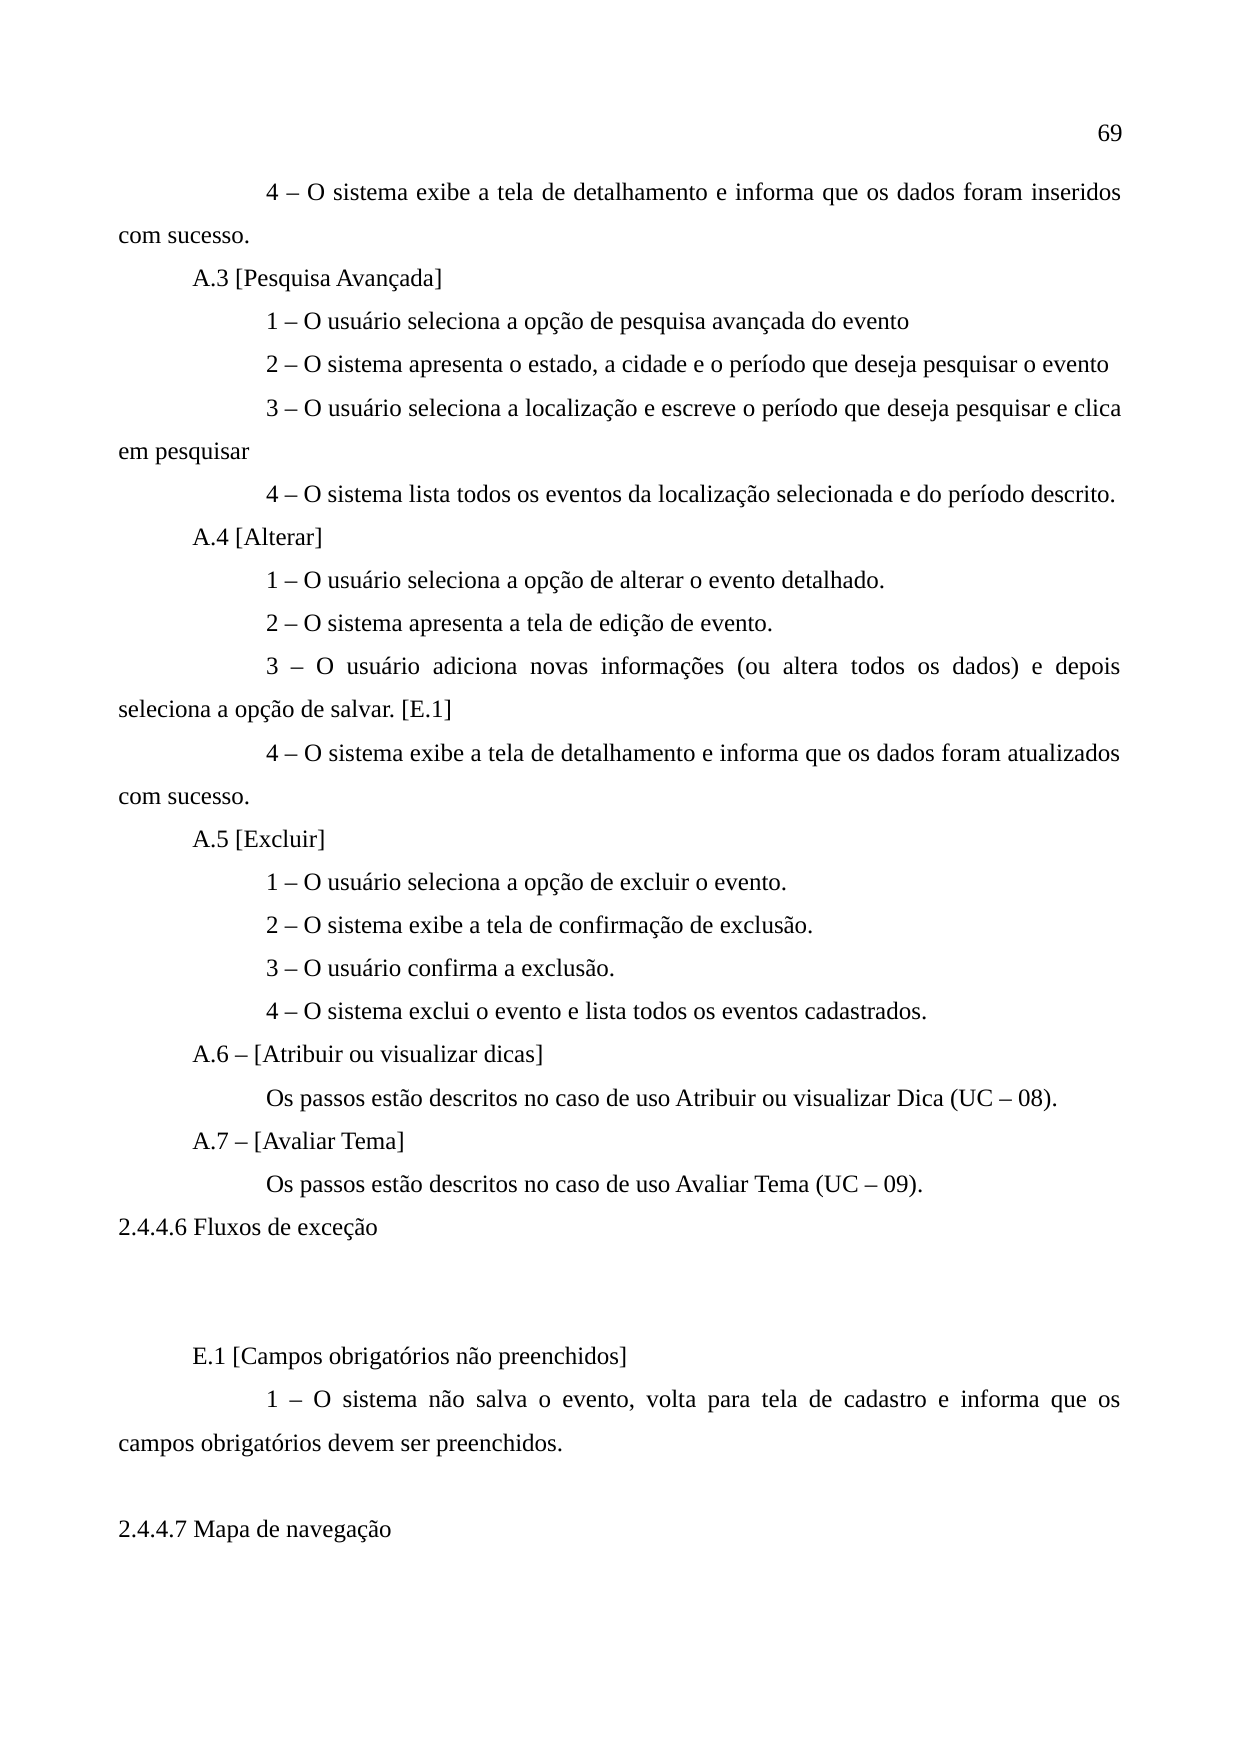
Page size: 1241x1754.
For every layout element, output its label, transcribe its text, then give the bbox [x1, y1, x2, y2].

text 1 – O sistema não salva o evento, volta para tela de cadastro e informa que os campos obrigatórios devem ser preenchidos. [118, 1384, 1122, 1456]
text Os passos estão descritos no caso de uso Avaliar Tema (UC – 09). [118, 1169, 1122, 1198]
text A.6 – [Atribuir ou visualizar dicas] [118, 1039, 1122, 1068]
text A.3 [Pesquisa Avançada] [118, 263, 1122, 292]
text 1 – O usuário seleciona a opção de pesquisa avançada do evento [118, 306, 1122, 335]
subtitle Mapa de navegação [118, 1514, 1122, 1543]
text 1 – O usuário seleciona a opção de excluir o evento. [118, 867, 1122, 896]
text 4 – O sistema exclui o evento e lista todos os eventos cadastrados. [118, 996, 1122, 1025]
text 2 – O sistema exibe a tela de confirmação de exclusão. [118, 910, 1122, 939]
text 3 – O usuário seleciona a localização e escreve o período que deseja pesquisar e clica em pesquisar [118, 393, 1122, 464]
text 3 – O usuário adiciona novas informações (ou altera todos os dados) e depois seleciona a opção de salvar. [E.1] [118, 651, 1122, 723]
text 4 – O sistema lista todos os eventos da localização selecionada e do período descrito. [118, 479, 1122, 508]
text A.4 [Alterar] [118, 522, 1122, 551]
text 4 – O sistema exibe a tela de detalhamento e informa que os dados foram inseridos com sucesso. [118, 177, 1122, 249]
text 4 – O sistema exibe a tela de detalhamento e informa que os dados foram atualizados com sucesso. [118, 738, 1122, 809]
text 2 – O sistema apresenta o estado, a cidade e o período que deseja pesquisar o evento [118, 349, 1122, 378]
text Os passos estão descritos no caso de uso Atribuir ou visualizar Dica (UC – 08). [118, 1083, 1122, 1111]
text 1 – O usuário seleciona a opção de alterar o evento detalhado. [118, 565, 1122, 594]
text E.1 [Campos obrigatórios não preenchidos] [118, 1341, 1122, 1370]
subtitle Fluxos de exceção [118, 1212, 1122, 1241]
text A.5 [Excluir] [118, 824, 1122, 853]
text 3 – O usuário confirma a exclusão. [118, 953, 1122, 982]
text 2 – O sistema apresenta a tela de edição de evento. [118, 608, 1122, 637]
text A.7 – [Avaliar Tema] [118, 1126, 1122, 1154]
